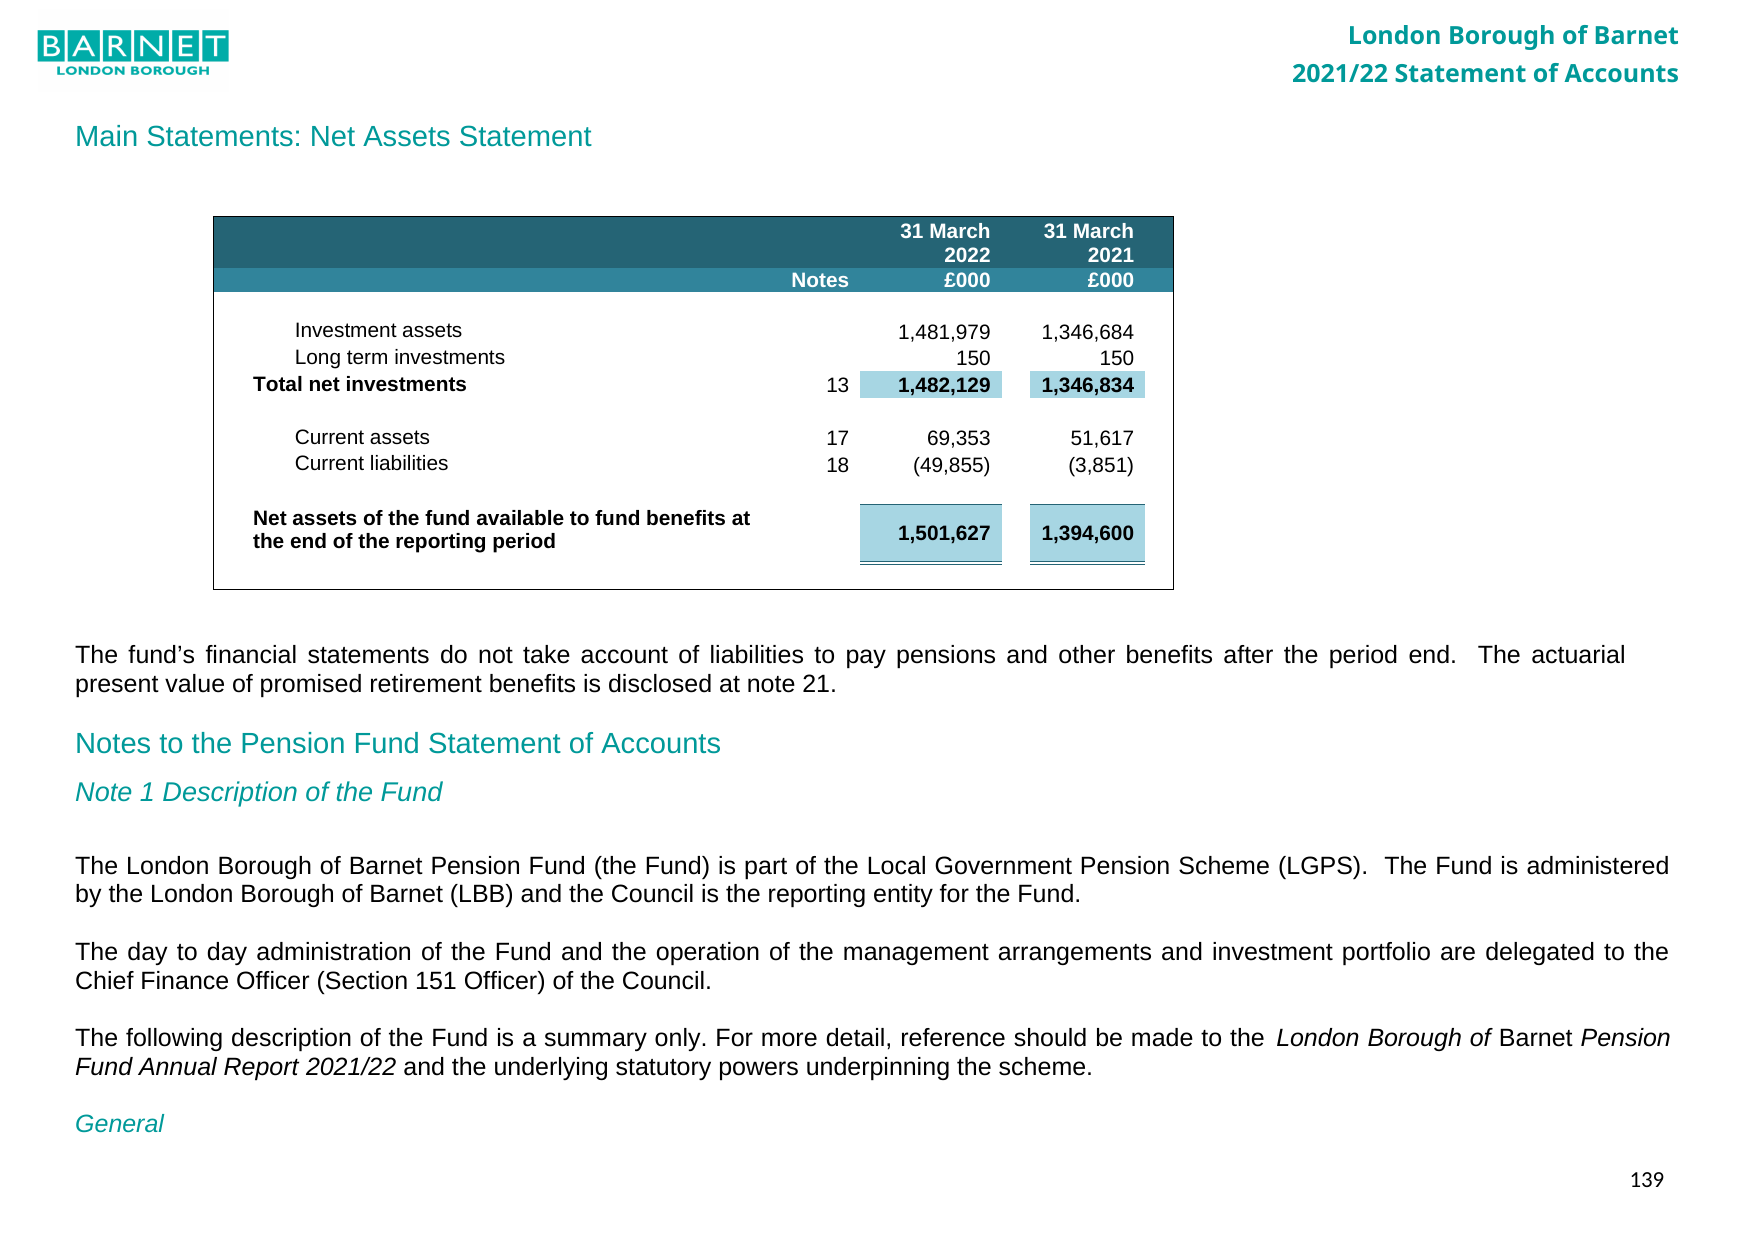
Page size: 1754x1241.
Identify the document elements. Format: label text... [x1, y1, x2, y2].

subtitle Main Statements: Net Assets Statement [75, 119, 1679, 153]
table_cell 1,394,600 [1030, 505, 1145, 561]
table_header [242, 217, 780, 268]
table_cell [214, 345, 242, 371]
table_cell [1002, 398, 1030, 424]
table_cell [214, 504, 242, 561]
table_cell Long term investments [242, 345, 780, 371]
text The day to day administration of the Fund and the operation of the management arrangements and investment portfolio are delegated to the Chief Finance Officer (Section 151 Officer) of the Council. [75, 937, 1673, 994]
table_cell [780, 292, 860, 318]
table_cell [1145, 478, 1173, 504]
table_header [1002, 217, 1030, 268]
table_cell Net assets of the fund available to fund benefits at the end of the reporting period [242, 504, 780, 561]
table_cell [1002, 268, 1030, 292]
table_cell [860, 292, 1002, 318]
table_cell [242, 398, 780, 424]
table_cell [1002, 504, 1030, 561]
table_cell [1030, 478, 1145, 504]
table_cell [1002, 318, 1030, 345]
table_cell [214, 451, 242, 478]
table_cell [780, 318, 860, 345]
table_cell Investment assets [242, 318, 780, 345]
table_cell 1,482,129 [860, 371, 1002, 398]
table_cell [1030, 565, 1145, 589]
table_cell [1145, 451, 1173, 478]
table_cell (3,851) [1030, 451, 1145, 478]
table_header 31 March 2022 [860, 217, 1002, 268]
table_cell [860, 398, 1002, 424]
table_cell [860, 565, 1002, 589]
table_header [214, 217, 242, 268]
table_cell [1002, 371, 1030, 398]
table_cell (49,855) [860, 451, 1002, 478]
table_cell [242, 268, 780, 292]
table_cell [214, 371, 242, 398]
table_cell [860, 478, 1002, 504]
table_cell [780, 561, 860, 589]
table_cell 1,481,979 [860, 318, 1002, 345]
table_cell 51,617 [1030, 425, 1145, 451]
table_cell 13 [780, 371, 860, 398]
table_cell [214, 318, 242, 345]
table_cell [1002, 451, 1030, 478]
table_cell [1002, 292, 1030, 318]
table_cell 1,501,627 [860, 505, 1002, 561]
table_header [780, 217, 860, 268]
table_cell 17 [780, 425, 860, 451]
table_cell [242, 561, 780, 589]
table_cell [214, 478, 242, 504]
table_cell 150 [1030, 345, 1145, 371]
subtitle Note 1 Description of the Fund [75, 776, 1679, 808]
table_cell [214, 561, 242, 589]
table_cell [1030, 292, 1145, 318]
table_cell £000 [1030, 268, 1145, 292]
table_cell [1145, 425, 1173, 451]
table_header 31 March 2021 [1030, 217, 1145, 268]
table_cell [780, 478, 860, 504]
table_cell [1030, 398, 1145, 424]
table_cell [1002, 478, 1030, 504]
table_cell [1145, 345, 1173, 371]
text Notes to the Pension Fund Statement of Accounts [75, 726, 1679, 760]
table_cell [1145, 292, 1173, 318]
table_cell [1145, 561, 1173, 589]
table_cell [780, 398, 860, 424]
table_cell [214, 425, 242, 451]
table_cell 69,353 [860, 425, 1002, 451]
table_cell 1,346,684 [1030, 318, 1145, 345]
table_cell Total net investments [242, 371, 780, 398]
table_cell [242, 478, 780, 504]
table_cell 18 [780, 451, 860, 478]
text The fund’s financial statements do not take account of liabilities to pay pensions and other benefits after the period end. The actuarial present value of promised retirement benefits is disclosed at note 21. [75, 640, 1629, 697]
table_cell £000 [860, 268, 1002, 292]
table_cell [1145, 318, 1173, 345]
table_cell Current liabilities [242, 451, 780, 478]
table_cell 150 [860, 345, 1002, 371]
table_cell [1002, 425, 1030, 451]
table_cell [1002, 561, 1030, 589]
table_cell [1145, 268, 1173, 292]
table_cell 1,346,834 [1030, 371, 1145, 398]
table_cell [780, 504, 860, 561]
text General [75, 1109, 1679, 1138]
table_cell [780, 345, 860, 371]
table_cell [214, 292, 242, 318]
text The London Borough of Barnet Pension Fund (the Fund) is part of the Local Government Pension Scheme (LGPS). The Fund is administered by the London Borough of Barnet (LBB) and the Council is the reporting entity for the Fund. [75, 851, 1673, 908]
table_cell [1145, 504, 1173, 561]
table_cell [1145, 371, 1173, 398]
table_cell [214, 268, 242, 292]
table_header [1145, 217, 1173, 268]
table_cell Notes [780, 268, 860, 292]
table_cell Current assets [242, 425, 780, 451]
table_cell [242, 292, 780, 318]
table_cell [1002, 345, 1030, 371]
table_cell [1145, 398, 1173, 424]
text The following description of the Fund is a summary only. For more detail, reference should be made to the London Borough of Barnet Pension Fund Annual Report 2021/22 and the underlying statutory powers underpinning the scheme. [75, 1023, 1673, 1081]
table_cell [214, 398, 242, 424]
